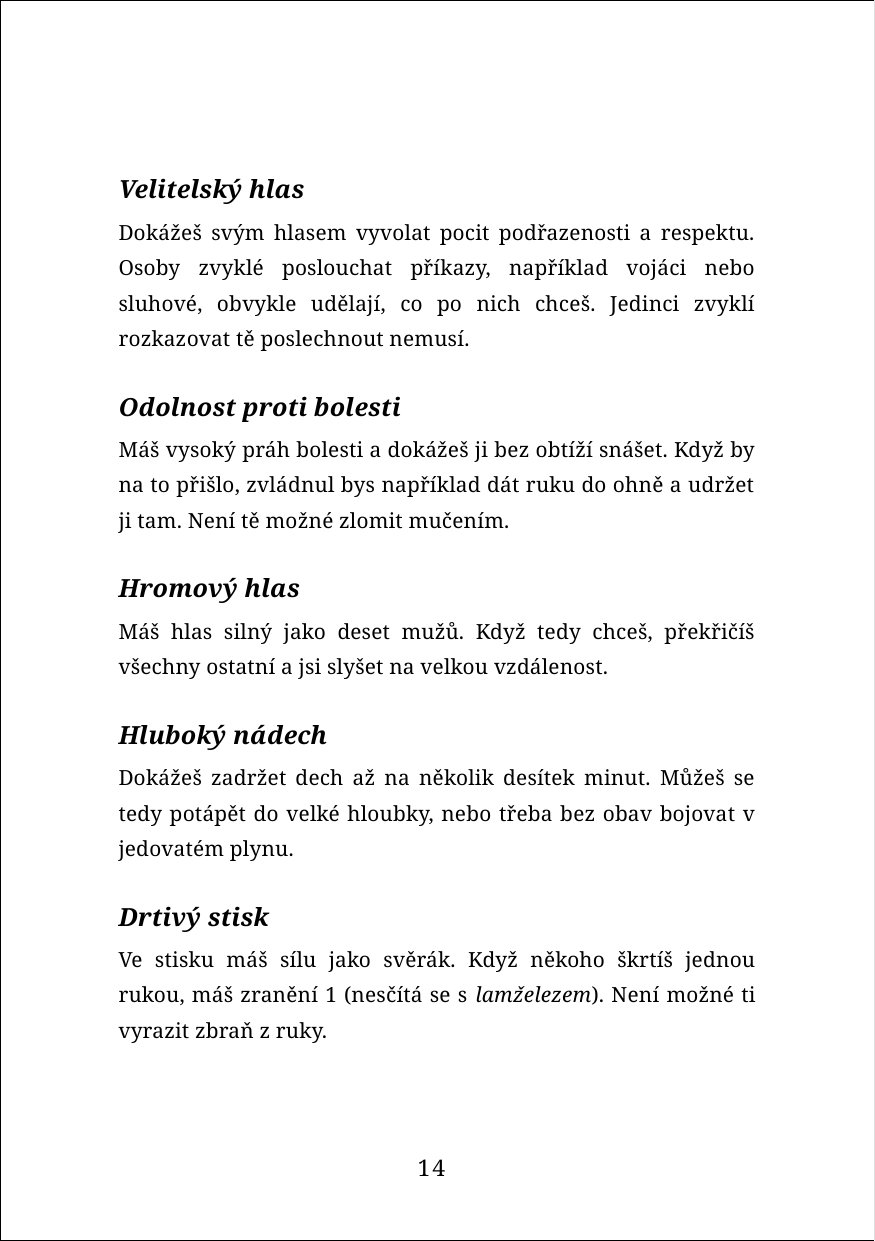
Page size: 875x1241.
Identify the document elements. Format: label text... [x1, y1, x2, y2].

subtitle Hromový hlas [118, 571, 756, 605]
subtitle Drtivý stisk [118, 899, 756, 933]
text Ve stisku máš sílu jako svěrák. Když někoho škrtíš jednou rukou, máš zranění 1 (nesčítá se s lamželezem). Není možné ti vyrazit zbraň z ruky. [118, 945, 756, 1044]
subtitle Odolnost proti bolesti [118, 389, 756, 423]
text Máš vysoký práh bolesti a dokážeš ji bez obtíží snášet. Když by na to přišlo, zvládnul bys například dát ruku do ohně a udržet ji tam. Není tě možné zlomit mučením. [118, 435, 756, 534]
text Dokážeš zadržet dech až na několik desítek minut. Můžeš se tedy potápět do velké hloubky, nebo třeba bez obav bojovat v jedovatém plynu. [118, 763, 756, 863]
subtitle Hluboký nádech [118, 717, 756, 751]
text Máš hlas silný jako deset mužů. Když tedy chceš, překřičíš všechny ostatní a jsi slyšet na velkou vzdálenost. [118, 617, 756, 681]
text Dokážeš svým hlasem vyvolat pocit podřazenosti a respektu. Osoby zvyklé poslouchat příkazy, například vojáci nebo sluhové, obvykle udělají, co po nich chceš. Jedinci zvyklí rozkazovat tě poslechnout nemusí. [118, 218, 756, 353]
subtitle Velitelský hlas [118, 172, 756, 206]
